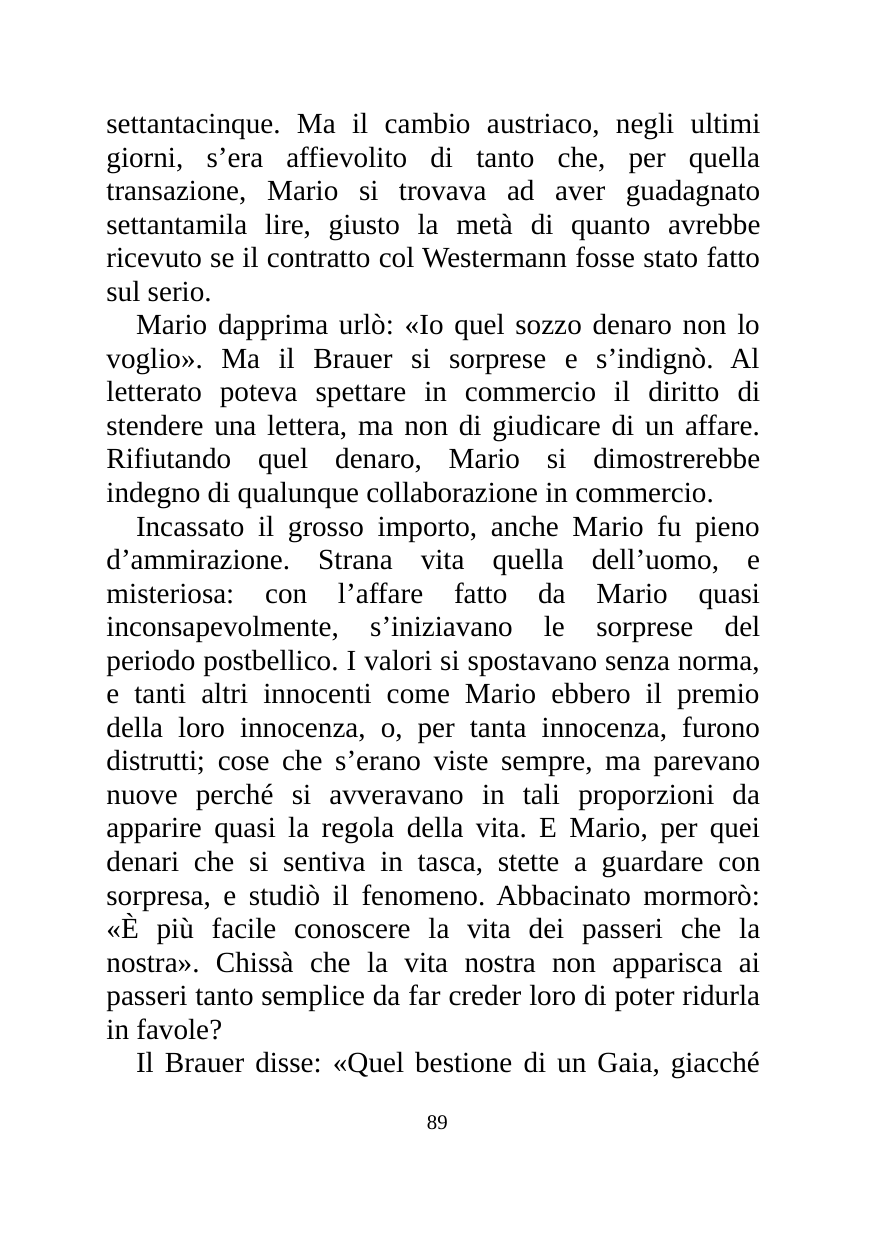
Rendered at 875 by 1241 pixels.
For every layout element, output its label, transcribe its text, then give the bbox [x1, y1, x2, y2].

text settantacinque. Ma il cambio austriaco, negli ultimi giorni, s’era affievolito di tanto che, per quella transazione, Mario si trovava ad aver guadagnato settantamila lire, giusto la metà di quanto avrebbe ricevuto se il contratto col Westermann fosse stato fatto sul serio. [106, 106, 761, 307]
text Incassato il grosso importo, anche Mario fu pieno d’ammirazione. Strana vita quella dell’uomo, e misteriosa: con l’affare fatto da Mario quasi inconsapevolmente, s’iniziavano le sorprese del periodo postbellico. I valori si spostavano senza norma, e tanti altri innocenti come Mario ebbero il premio della loro innocenza, o, per tanta innocenza, furono distrutti; cose che s’erano viste sempre, ma parevano nuove perché si avveravano in tali proporzioni da apparire quasi la regola della vita. E Mario, per quei denari che si sentiva in tasca, stette a guardare con sorpresa, e studiò il fenomeno. Abbacinato mormorò: «È più facile conoscere la vita dei passeri che la nostra». Chissà che la vita nostra non apparisca ai passeri tanto semplice da far creder loro di poter ridurla in favole? [106, 509, 761, 1045]
text Mario dapprima urlò: «Io quel sozzo denaro non lo voglio». Ma il Brauer si sorprese e s’indignò. Al letterato poteva spettare in commercio il diritto di stendere una lettera, ma non di giudicare di un affare. Rifiutando quel denaro, Mario si dimostrerebbe indegno di qualunque collaborazione in commercio. [106, 307, 761, 509]
text Il Brauer disse: «Quel bestione di un Gaia, giacché [106, 1045, 761, 1079]
